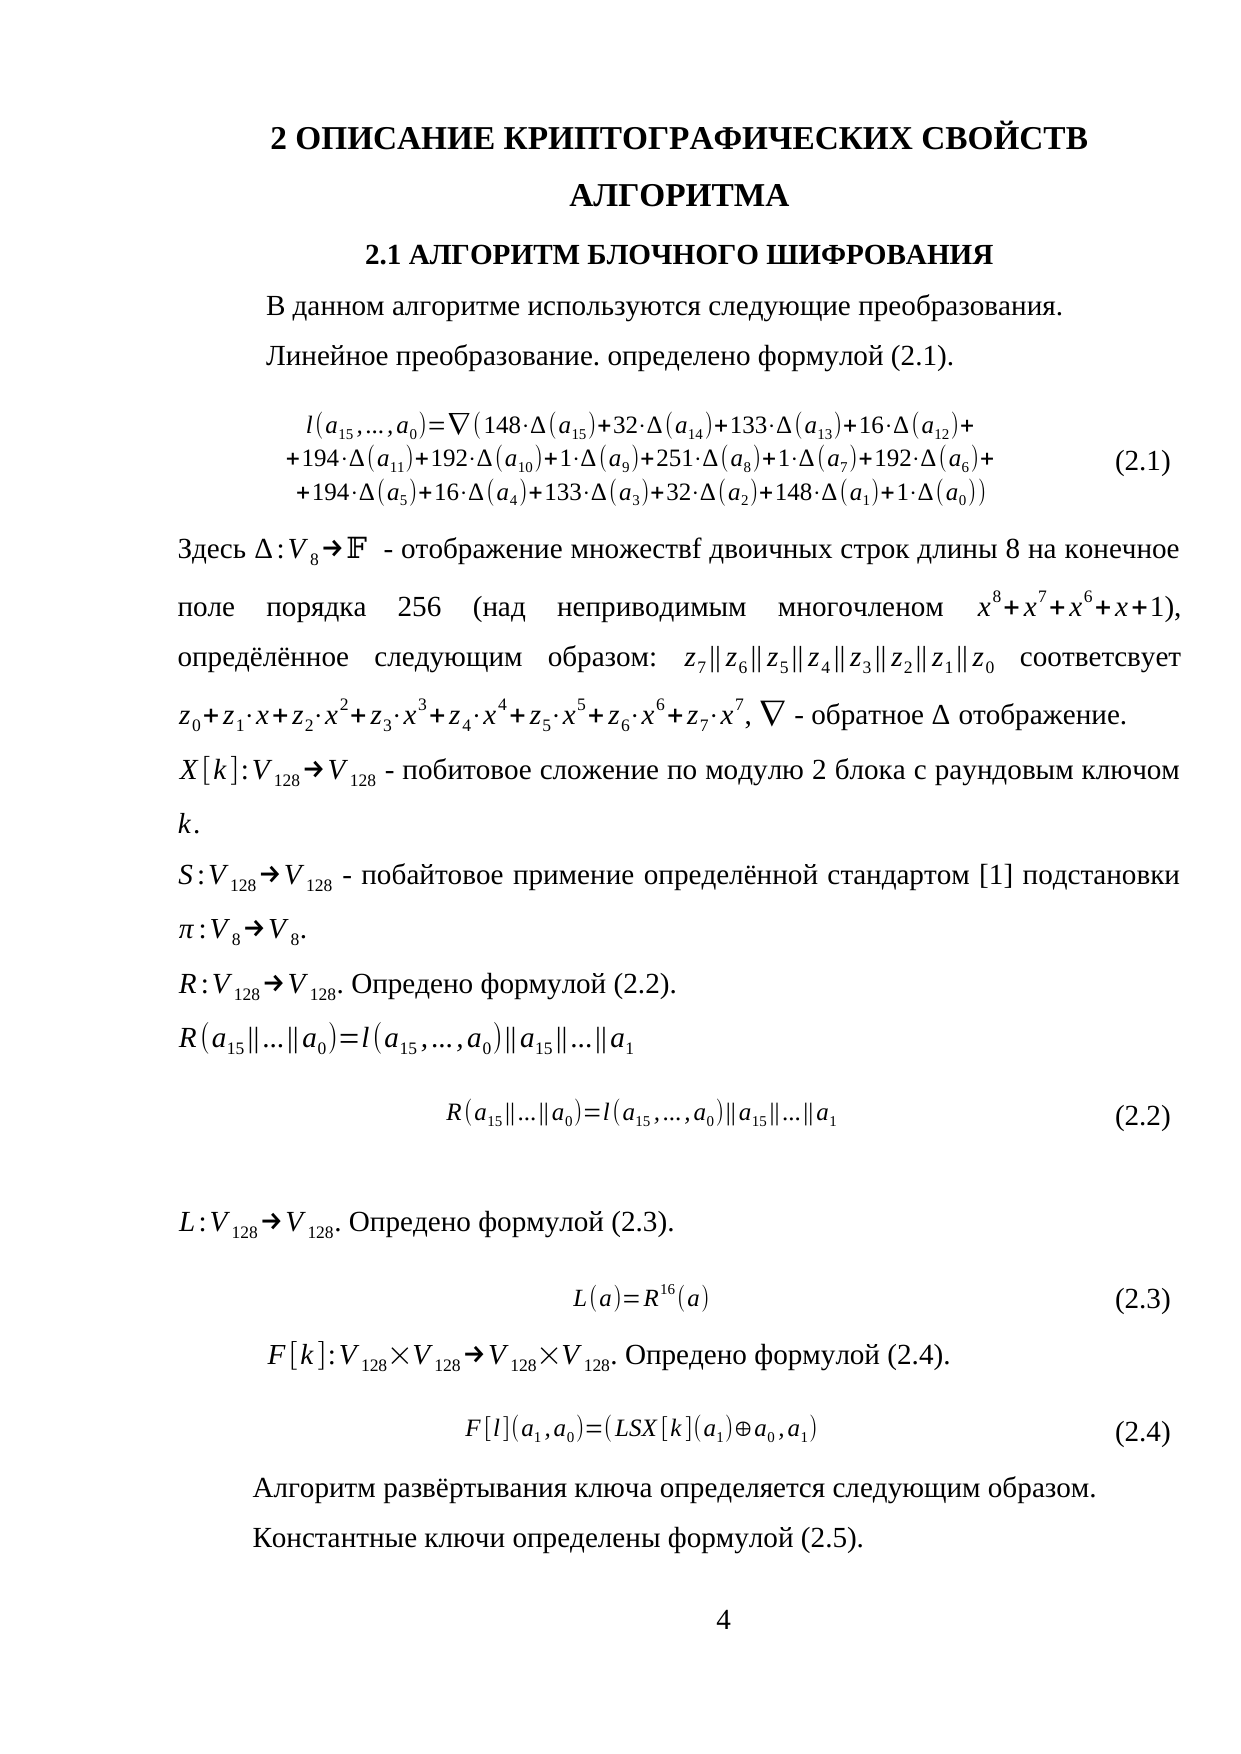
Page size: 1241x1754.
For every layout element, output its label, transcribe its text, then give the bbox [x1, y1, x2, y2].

table_header (2.3) [1104, 1275, 1181, 1337]
list Константные ключи определены формулой (2.5). [215, 1520, 1181, 1554]
text - побитовое сложение по модулю 2 блока с раундовым ключом . [177, 752, 1181, 840]
table_header (2.4) [1104, 1408, 1181, 1470]
table_header (2.1) [1104, 405, 1181, 532]
text . Опредено формулой (2.3). [177, 1204, 1181, 1242]
text Здесь - отображение множествf двоичных строк длины 8 на конечное поле порядка 256 (над неприводимым многочленом ), опредёлённое следующим образом: соответсвует , - обратное отображение. [177, 532, 1181, 735]
text . Опредено формулой (2.4). [177, 1337, 1181, 1375]
text Линейное преобразование. определено формулой (2.1). [177, 338, 1181, 371]
text В данном алгоритме используются следующие преобразования. [177, 288, 1181, 321]
table_header [177, 1092, 1104, 1153]
subtitle 2 ОПИСАНИЕ КРИПТОГРАФИЧЕСКИХ СВОЙСТВ АЛГОРИТМА [177, 118, 1181, 214]
table_header [177, 405, 1104, 532]
subtitle 2.1 АЛГОРИТМ БЛОЧНОГО ШИФРОВАНИЯ [177, 237, 1181, 271]
text . Опредено формулой (2.2). [177, 966, 1181, 1004]
text - побайтовое примение определённой стандартом [1] подстановки . [177, 857, 1181, 949]
table_header [177, 1275, 1104, 1337]
table_header (2.2) [1104, 1092, 1181, 1153]
list Алгоритм развёртывания ключа определяется следующим образом. [215, 1470, 1181, 1503]
table_header [177, 1408, 1104, 1470]
